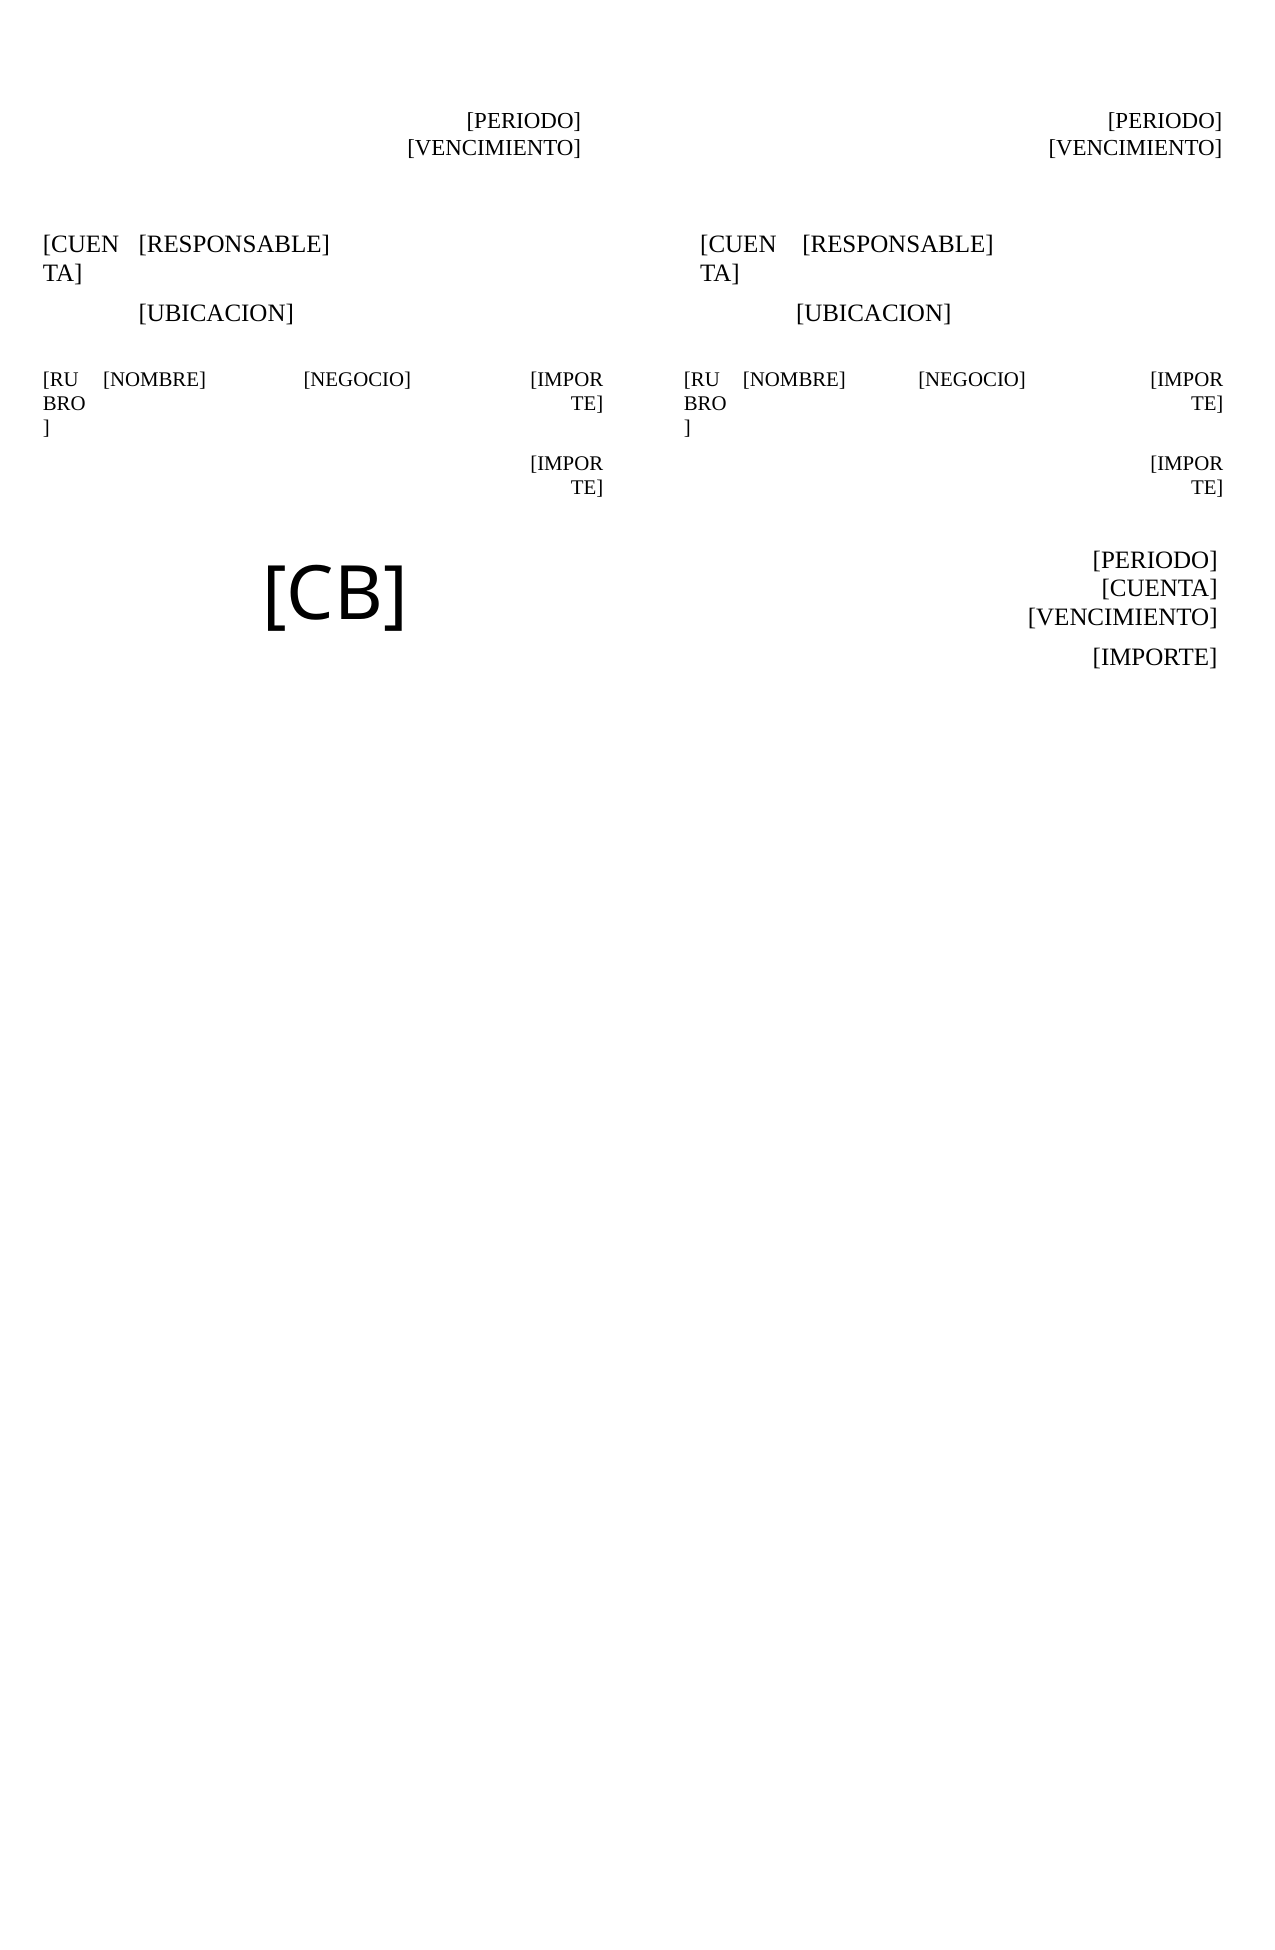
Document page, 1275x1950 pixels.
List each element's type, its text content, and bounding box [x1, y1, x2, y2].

table_header [IMPORTE] [1139, 361, 1229, 445]
table_cell [37, 292, 133, 332]
table_header [RUBRO] [678, 361, 737, 445]
table_cell [639, 637, 854, 677]
table_header [633, 533, 1229, 683]
table_cell [678, 445, 737, 504]
table_cell [UBICACION] [790, 292, 1229, 332]
table_header [NOMBRE] [737, 361, 912, 445]
table_cell [37, 445, 97, 504]
table_header [RESPONSABLE] [790, 223, 1229, 292]
table_cell [IMPORTE] [1139, 445, 1229, 504]
table_cell [IMPORTE] [520, 445, 609, 504]
table_header [CB] [37, 533, 633, 683]
table_header [PERIODO] [VENCIMIENTO] [37, 102, 587, 166]
table_cell [609, 445, 678, 504]
table_cell [UBICACION] [133, 292, 694, 332]
table_header [639, 539, 854, 637]
table_header [NOMBRE] [97, 361, 298, 445]
table_header [CUENTA] [37, 223, 133, 292]
table_header [PERIODO] [VENCIMIENTO] [587, 102, 1228, 166]
table_header [609, 361, 678, 445]
table_cell [97, 445, 298, 504]
table_header [NEGOCIO] [913, 361, 1139, 445]
table_header [RESPONSABLE] [133, 223, 694, 292]
table_cell [737, 445, 912, 504]
table_header [NEGOCIO] [298, 361, 520, 445]
table_cell [694, 292, 790, 332]
table_header [RUBRO] [37, 361, 97, 445]
table_header [CUENTA] [694, 223, 790, 292]
table_header [IMPORTE] [520, 361, 609, 445]
table_header [PERIODO] [CUENTA] [VENCIMIENTO] [854, 539, 1223, 637]
table_cell [298, 445, 520, 504]
table_cell [913, 445, 1139, 504]
table_cell [IMPORTE] [854, 637, 1223, 677]
